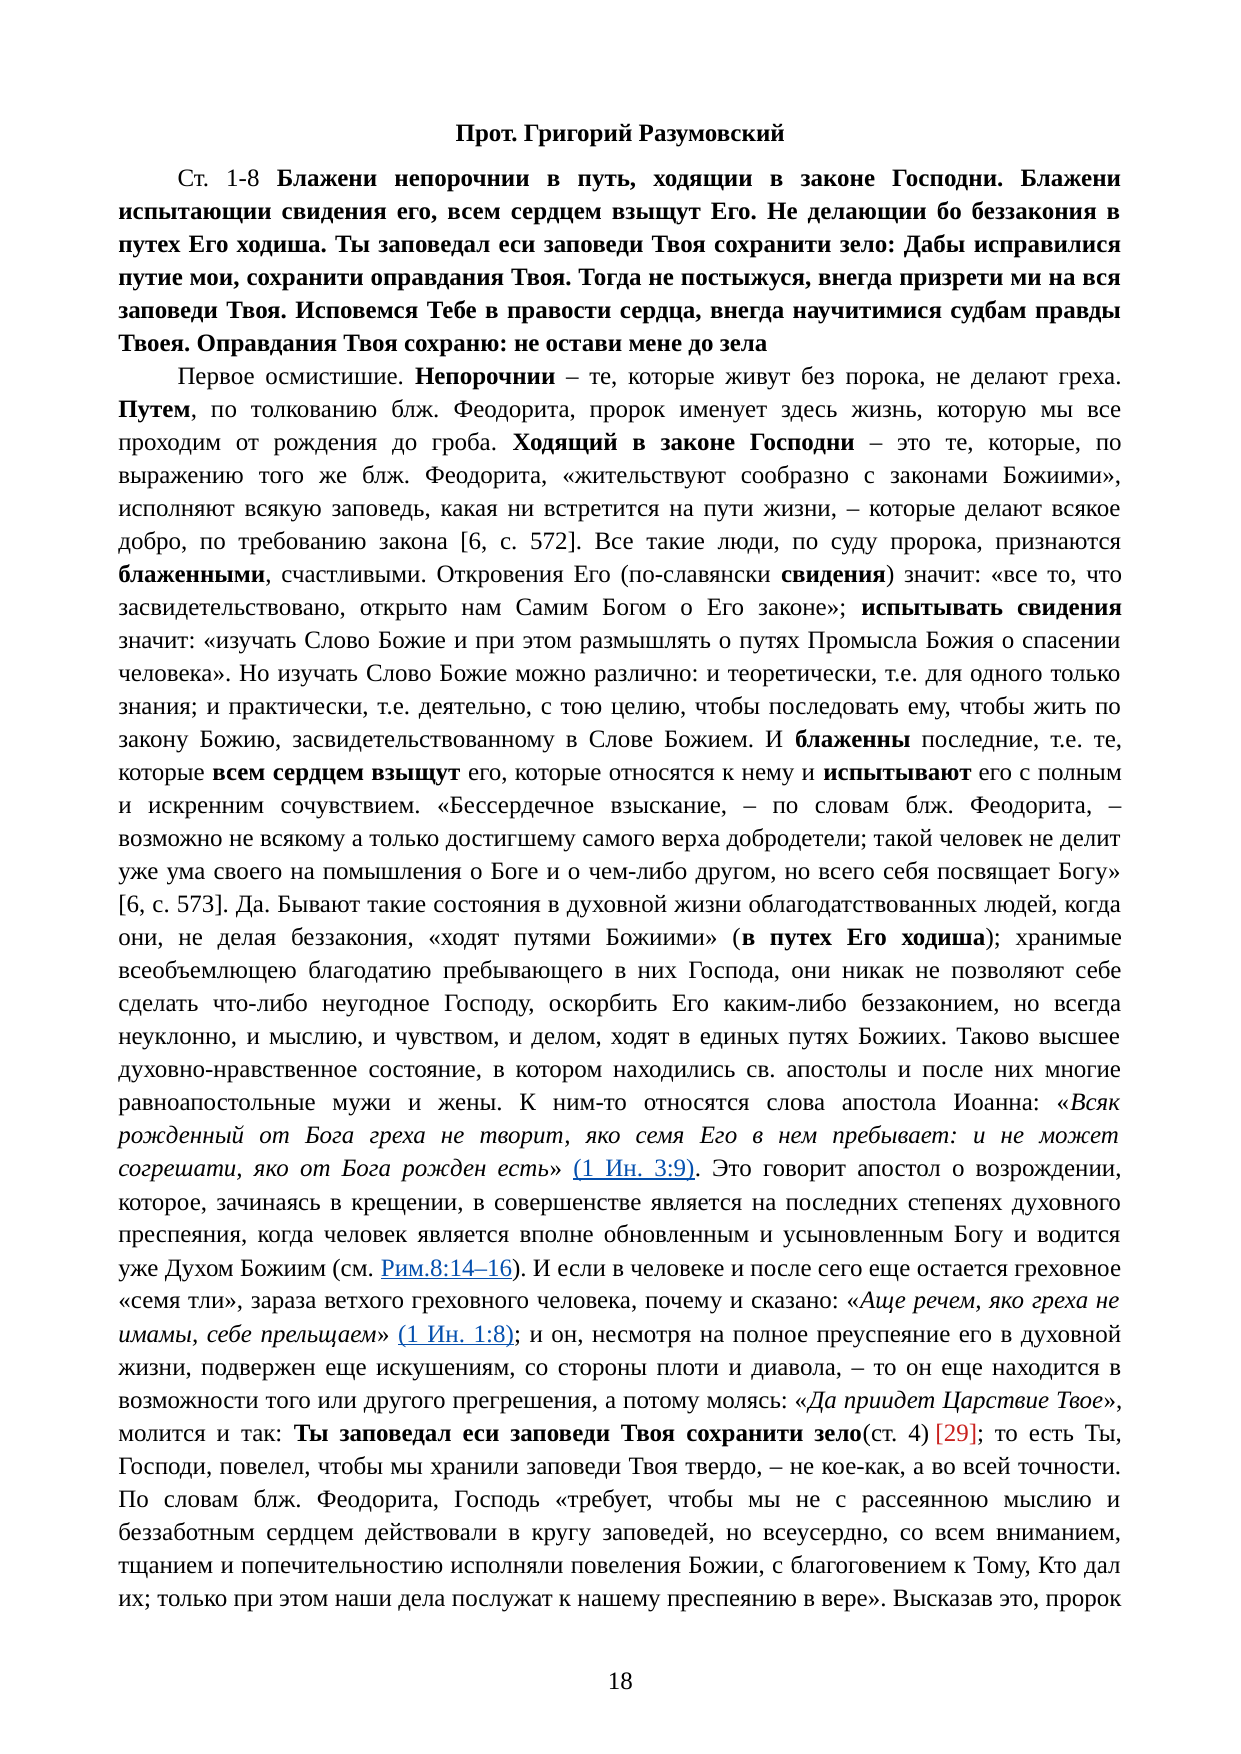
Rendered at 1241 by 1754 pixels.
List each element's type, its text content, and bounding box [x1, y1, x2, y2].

subtitle Прот. Григорий Разумовский [118, 118, 1122, 147]
text Ст. 1-8 Блажени непорочнии в путь, ходящии в законе Господни. Блажени испытающии свидения его, всем сердцем взыщут Его. Не делающии бо беззакония в путех Его ходиша. Ты заповедал еси заповеди Твоя сохранити зело: Дабы исправилися путие мои, сохранити оправдания Твоя. Тогда не постыжуся, внегда призрети ми на вся заповеди Твоя. Исповемся Тебе в правости сердца, внегда научитимися судбам правды Твоея. Оправдания Твоя сохраню: не остави мене до зела [118, 163, 1122, 357]
text Первое осмистишие. Непорочнии – те, которые живут без порока, не делают греха. Путем, по толкованию блж. Феодорита, пророк именует здесь жизнь, которую мы все проходим от рождения до гроба. Ходящий в законе Господни – это те, которые, по выражению того же блж. Феодорита, «жительствуют сообразно с законами Божиими», исполняют всякую заповедь, какая ни встретится на пути жизни, – которые делают всякое добро, по требованию закона [6, с. 572]. Все такие люди, по суду пророка, признаются блаженными, счастливыми. Откровения Его (по-славянски свидения) значит: «все то, что засвидетельствовано, открыто нам Самим Богом о Его законе»; испытывать свидения значит: «изучать Слово Божие и при этом размышлять о путях Промысла Божия о спасении человека». Но изучать Слово Божие можно различно: и теоретически, т.е. для одного только знания; и практически, т.е. деятельно, с тою целию, чтобы последовать ему, чтобы жить по закону Божию, засвидетельствованному в Слове Божием. И блаженны последние, т.е. те, которые всем сердцем взыщут его, которые относятся к нему и испытывают его с полным и искренним сочувствием. «Бессердечное взыскание, – по словам блж. Феодорита, – возможно не всякому а только достигшему самого верха добродетели; такой человек не делит уже ума своего на помышления о Боге и о чем-либо другом, но всего себя посвящает Богу» [6, с. 573]. Да. Бывают такие состояния в духовной жизни облагодатствованных людей, когда они, не делая беззакония, «ходят путями Божиими» (в путех Его ходиша); хранимые всеобъемлющею благодатию пребывающего в них Господа, они никак не позволяют себе сделать что-либо неугодное Господу, оскорбить Его каким-либо беззаконием, но всегда неуклонно, и мыслию, и чувством, и делом, ходят в единых путях Божиих. Таково высшее духовно-нравственное состояние, в котором находились св. апостолы и после них многие равноапостольные мужи и жены. К ним-то относятся слова апостола Иоанна: «Всяк рожденный от Бога греха не творит, яко семя Его в нем пребывает: и не может согрешати, яко от Бога рожден есть» (1 Ин. 3:9). Это говорит апостол о возрождении, которое, зачинаясь в крещении, в совершенстве является на последних степенях духовного преспеяния, когда человек является вполне обновленным и усыновленным Богу и водится уже Духом Божиим (см. Рим.8:14–16). И если в человеке и после сего еще остается греховное «семя тли», зараза ветхого греховного человека, почему и сказано: «Аще речем, яко греха не имамы, себе прельщаем» (1 Ин. 1:8); и он, несмотря на полное преуспеяние его в духовной жизни, подвержен еще искушениям, со стороны плоти и диавола, – то он еще находится в возможности того или другого прегрешения, а потому молясь: «Да приидет Царствие Твое», молится и так: Ты заповедал еси заповеди Твоя сохранити зело(ст. 4) [29]; то есть Ты, Господи, повелел, чтобы мы хранили заповеди Твоя твердо, – не кое-как, а во всей точности. По словам блж. Феодорита, Господь «требует, чтобы мы не с рассеянною мыслию и беззаботным сердцем действовали в кругу заповедей, но всеусердно, со всем вниманием, тщанием и попечительностию исполняли повеления Божии, с благоговением к Тому, Кто дал их; только при этом наши дела послужат к нашему преспеянию в вере». Высказав это, пророк [118, 361, 1122, 1612]
